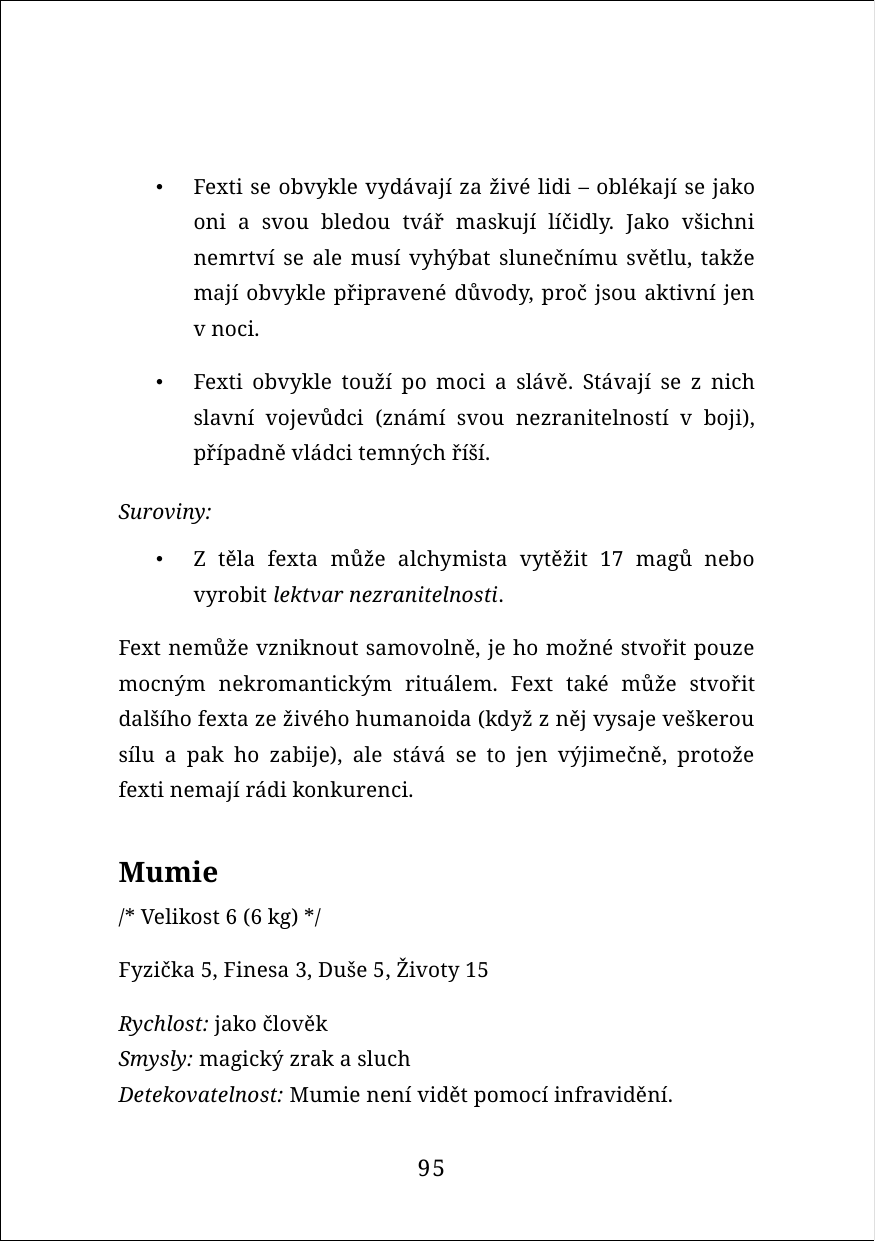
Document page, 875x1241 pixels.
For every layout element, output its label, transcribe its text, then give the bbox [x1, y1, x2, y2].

text Suroviny: [118, 497, 756, 526]
text Rychlost: jako člověk [118, 1009, 756, 1037]
list Fexti se obvykle vydávají za živé lidi – oblékají se jako oni a svou bledou tvář maskují líčidly. Jako všichni nemrtví se ale musí vyhýbat slunečnímu světlu, takže mají obvykle připravené důvody, proč jsou aktivní jen v noci. [156, 172, 756, 342]
subtitle Mumie [118, 852, 756, 891]
text Smysly: magický zrak a sluch [118, 1044, 756, 1073]
text Fext nemůže vzniknout samovolně, je ho možné stvořit pouze mocným nekromantickým rituálem. Fext také může stvořit dalšího fexta ze živého humanoida (když z něj vysaje veškerou sílu a pak ho zabije), ale stává se to jen výjimečně, protože fexti nemají rádi konkurenci. [118, 633, 756, 804]
text /* Velikost 6 (6 kg) */ [118, 902, 756, 931]
list Z těla fexta může alchymista vytěžit 17 magů nebo vyrobit lektvar nezranitelnosti. [156, 544, 756, 608]
list Fexti obvykle touží po moci a slávě. Stávají se z nich slavní vojevůdci (známí svou nezranitelností v boji), případně vládci temných říší. [156, 367, 756, 467]
text Detekovatelnost: Mumie není vidět pomocí infravidění. [118, 1080, 756, 1108]
text Fyzička 5, Finesa 3, Duše 5, Životy 15 [118, 956, 756, 984]
